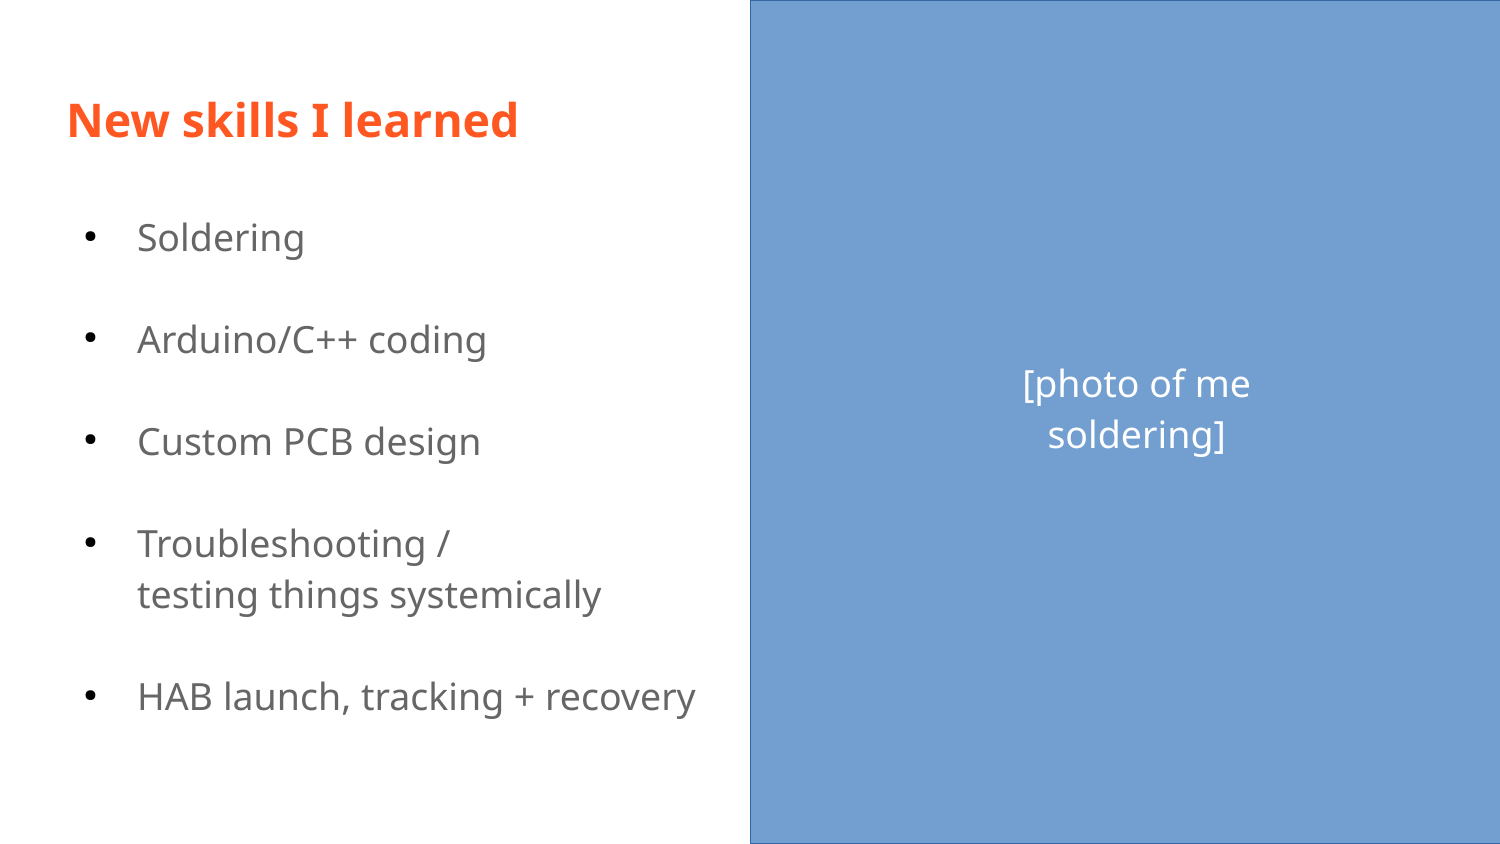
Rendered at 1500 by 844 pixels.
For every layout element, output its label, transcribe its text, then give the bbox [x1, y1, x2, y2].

text_box [750, 0, 1500, 844]
text_box [photo of me soldering] [980, 350, 1293, 521]
title New skills I learned [51, 72, 750, 167]
list Soldering Arduino/C++ coding Custom PCB design Troubleshooting / testing things systemically HAB launch, tracking + recovery [51, 189, 713, 750]
